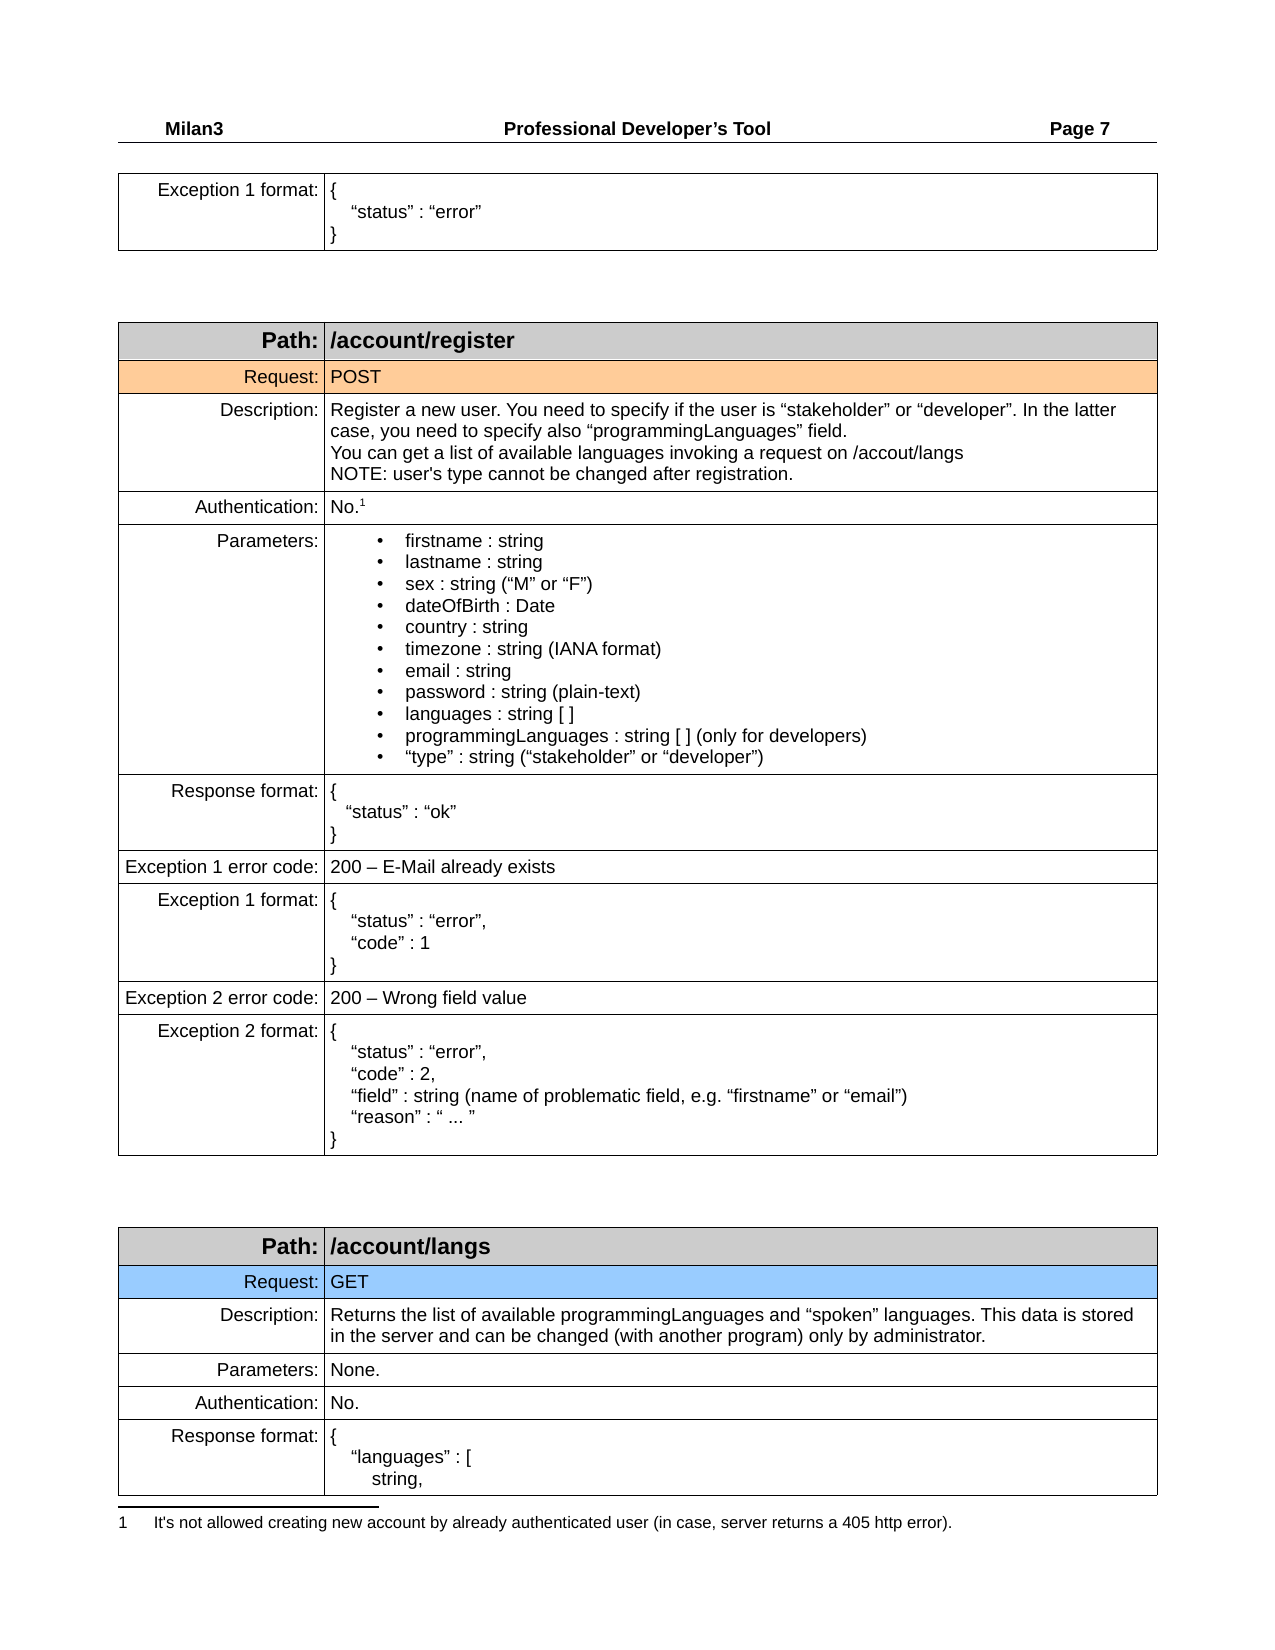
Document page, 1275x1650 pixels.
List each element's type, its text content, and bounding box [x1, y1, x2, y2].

table_cell firstname : string lastname : string sex : string (“M” or “F”) dateOfBirth : Date country : string timezone : string (IANA format) email : string password : string (plain-text) languages : string [ ] programmingLanguages : string [ ] (only for developers) “type” : string (“stakeholder” or “developer”) [325, 525, 1157, 773]
table_cell 200 – E-Mail already exists [325, 851, 1157, 883]
table_cell { “status” : “error” } [325, 174, 1157, 249]
table_cell Returns the list of available programmingLanguages and “spoken” languages. This data is stored in the server and can be changed (with another program) only by administrator. [325, 1299, 1157, 1353]
table_cell Authentication: [119, 492, 324, 524]
table_cell Response format: [119, 1420, 324, 1495]
table_cell Exception 2 error code: [119, 982, 324, 1014]
table_cell Exception 1 format: [119, 174, 324, 249]
table_cell GET [325, 1266, 1157, 1298]
table_header Path: [119, 1228, 324, 1265]
table_header /account/register [325, 323, 1157, 359]
table_cell { “status” : “error”, “code” : 1 } [325, 884, 1157, 981]
table_cell Authentication: [119, 1387, 324, 1419]
table_cell No. [325, 1387, 1157, 1419]
table_header /account/langs [325, 1228, 1157, 1265]
table_cell Request: [119, 1266, 324, 1298]
table_header Path: [119, 323, 324, 359]
table_cell 200 – Wrong field value [325, 982, 1157, 1014]
table_cell Exception 2 format: [119, 1015, 324, 1155]
table_cell Request: [119, 361, 324, 393]
table_cell POST [325, 361, 1157, 393]
table_cell Parameters: [119, 1354, 324, 1386]
table_cell { “status” : “error”, “code” : 2, “field” : string (name of problematic field, e.g. “firstname” or “email”) “reason” : “ ... ” } [325, 1015, 1157, 1155]
table_cell Exception 1 error code: [119, 851, 324, 883]
table_cell Description: [119, 394, 324, 491]
table_cell Parameters: [119, 525, 324, 773]
table_cell None. [325, 1354, 1157, 1386]
table_cell Exception 1 format: [119, 884, 324, 981]
table_cell { “languages” : [ string, [325, 1420, 1157, 1495]
table_cell Register a new user. You need to specify if the user is “stakeholder” or “developer”. In the latter case, you need to specify also “programmingLanguages” field. You can get a list of available languages invoking a request on /accout/langs NOTE: user's type cannot be changed after registration. [325, 394, 1157, 491]
table_cell No. [325, 492, 1157, 524]
table_cell { “status” : “ok” } [325, 775, 1157, 850]
table_cell Response format: [119, 775, 324, 850]
table_cell Description: [119, 1299, 324, 1353]
